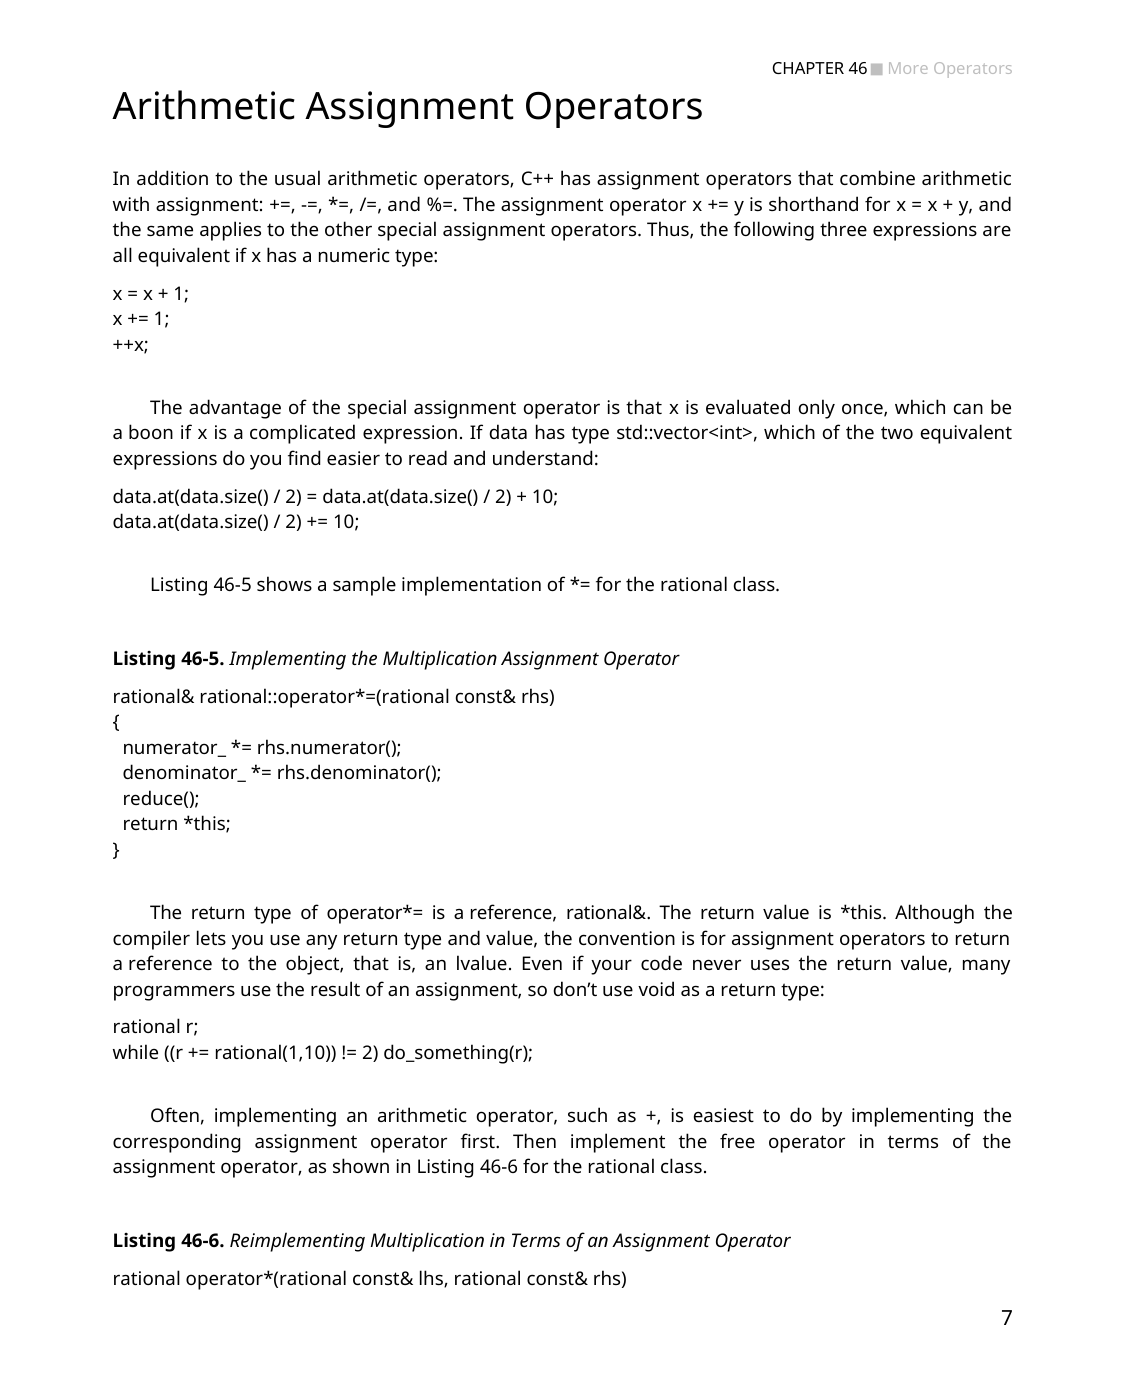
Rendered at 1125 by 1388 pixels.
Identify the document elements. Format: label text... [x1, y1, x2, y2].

text data.at(data.size() / 2) += 10; [112, 509, 1012, 534]
text x += 1; [112, 306, 1012, 331]
text The return type of operator*= is a reference, rational&. The return value is *this. Although the compiler lets you use any return type and value, the convention is for assignment operators to return a reference to the object, that is, an lvalue. Even if your code never uses the return value, many programmers use the result of an assignment, so don’t use void as a return type: [112, 899, 1012, 1001]
text return *this; [112, 811, 1012, 836]
text ++x; [112, 331, 1012, 357]
text rational& rational::operator*=(rational const& rhs) [112, 683, 1012, 709]
text reduce(); [112, 785, 1012, 811]
text while ((r += rational(1,10)) != 2) do_something(r); [112, 1039, 1012, 1065]
text numerator_ *= rhs.numerator(); [112, 734, 1012, 760]
text The advantage of the special assignment operator is that x is evaluated only once, which can be a boon if x is a complicated expression. If data has type std::vector<int>, which of the two equivalent expressions do you find easier to read and understand: [112, 394, 1012, 471]
text rational operator*(rational const& lhs, rational const& rhs) [112, 1265, 1012, 1290]
text denominator_ *= rhs.denominator(); [112, 760, 1012, 785]
text Often, implementing an arithmetic operator, such as +, is easiest to do by implementing the corresponding assignment operator first. Then implement the free operator in terms of the assignment operator, as shown in Listing 46-6 for the rational class. [112, 1102, 1012, 1179]
text { [112, 709, 1012, 734]
subtitle Arithmetic Assignment Operators [112, 79, 1012, 130]
text rational r; [112, 1014, 1012, 1039]
text x = x + 1; [112, 280, 1012, 306]
text In addition to the usual arithmetic operators, C++ has assignment operators that combine arithmetic with assignment: +=, -=, *=, /=, and %=. The assignment operator x += y is shorthand for x = x + y, and the same applies to the other special assignment operators. Thus, the following three expressions are all equivalent if x has a numeric type: [112, 165, 1012, 267]
text Listing 46-5. Implementing the Multiplication Assignment Operator [112, 645, 1012, 671]
text } [112, 836, 1012, 862]
text data.at(data.size() / 2) = data.at(data.size() / 2) + 10; [112, 483, 1012, 509]
text Listing 46-5 shows a sample implementation of *= for the rational class. [112, 572, 1012, 597]
text Listing 46-6. Reimplementing Multiplication in Terms of an Assignment Operator [112, 1227, 1012, 1252]
